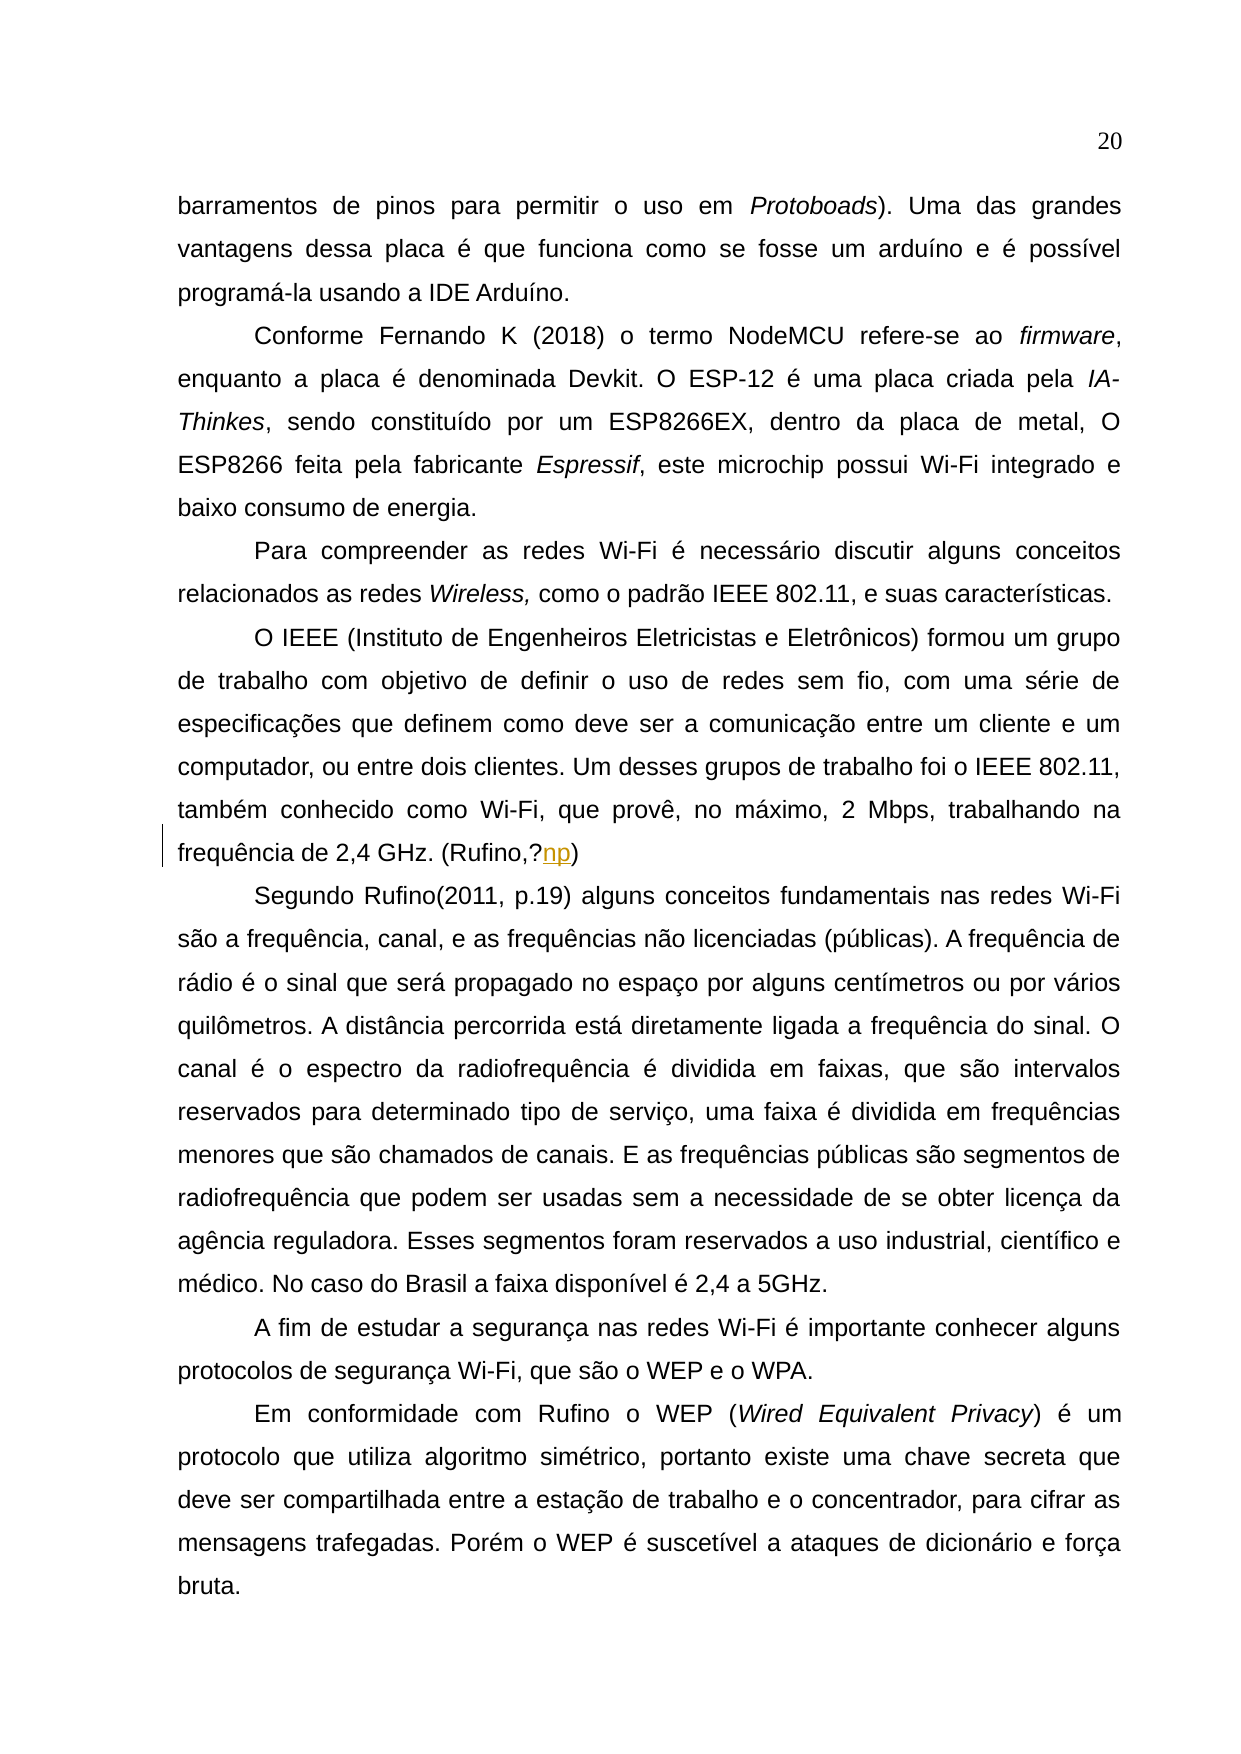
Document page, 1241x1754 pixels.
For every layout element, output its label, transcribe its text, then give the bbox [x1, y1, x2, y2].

text A fim de estudar a segurança nas redes Wi-Fi é importante conhecer alguns protocolos de segurança Wi-Fi, que são o WEP e o WPA. [177, 1312, 1122, 1384]
text Segundo Rufino(2011, p.19) alguns conceitos fundamentais nas redes Wi-Fi são a frequência, canal, e as frequências não licenciadas (públicas). A frequência de rádio é o sinal que será propagado no espaço por alguns centímetros ou por vários quilômetros. A distância percorrida está diretamente ligada a frequência do sinal. O canal é o espectro da radiofrequência é dividida em faixas, que são intervalos reservados para determinado tipo de serviço, uma faixa é dividida em frequências menores que são chamados de canais. E as frequências públicas são segmentos de radiofrequência que podem ser usadas sem a necessidade de se obter licença da agência reguladora. Esses segmentos foram reservados a uso industrial, científico e médico. No caso do Brasil a faixa disponível é 2,4 a 5GHz. [177, 881, 1122, 1298]
text Para compreender as redes Wi-Fi é necessário discutir alguns conceitos relacionados as redes Wireless, como o padrão IEEE 802.11, e suas características. [177, 536, 1122, 608]
text barramentos de pinos para permitir o uso em Protoboads). Uma das grandes vantagens dessa placa é que funciona como se fosse um arduíno e é possível programá-la usando a IDE Arduíno. [177, 191, 1122, 306]
text Conforme Fernando K (2018) o termo NodeMCU refere-se ao firmware, enquanto a placa é denominada Devkit. O ESP-12 é uma placa criada pela IA-Thinkes, sendo constituído por um ESP8266EX, dentro da placa de metal, O ESP8266 feita pela fabricante Espressif, este microchip possui Wi-Fi integrado e baixo consumo de energia. [177, 321, 1122, 522]
text O IEEE (Instituto de Engenheiros Eletricistas e Eletrônicos) formou um grupo de trabalho com objetivo de definir o uso de redes sem fio, com uma série de especificações que definem como deve ser a comunicação entre um cliente e um computador, ou entre dois clientes. Um desses grupos de trabalho foi o IEEE 802.11, também conhecido como Wi-Fi, que provê, no máximo, 2 Mbps, trabalhando na frequência de 2,4 GHz. (Rufino,?np) [177, 622, 1122, 867]
text Em conformidade com Rufino o WEP (Wired Equivalent Privacy) é um protocolo que utiliza algoritmo simétrico, portanto existe uma chave secreta que deve ser compartilhada entre a estação de trabalho e o concentrador, para cifrar as mensagens trafegadas. Porém o WEP é suscetível a ataques de dicionário e força bruta. [177, 1399, 1122, 1600]
